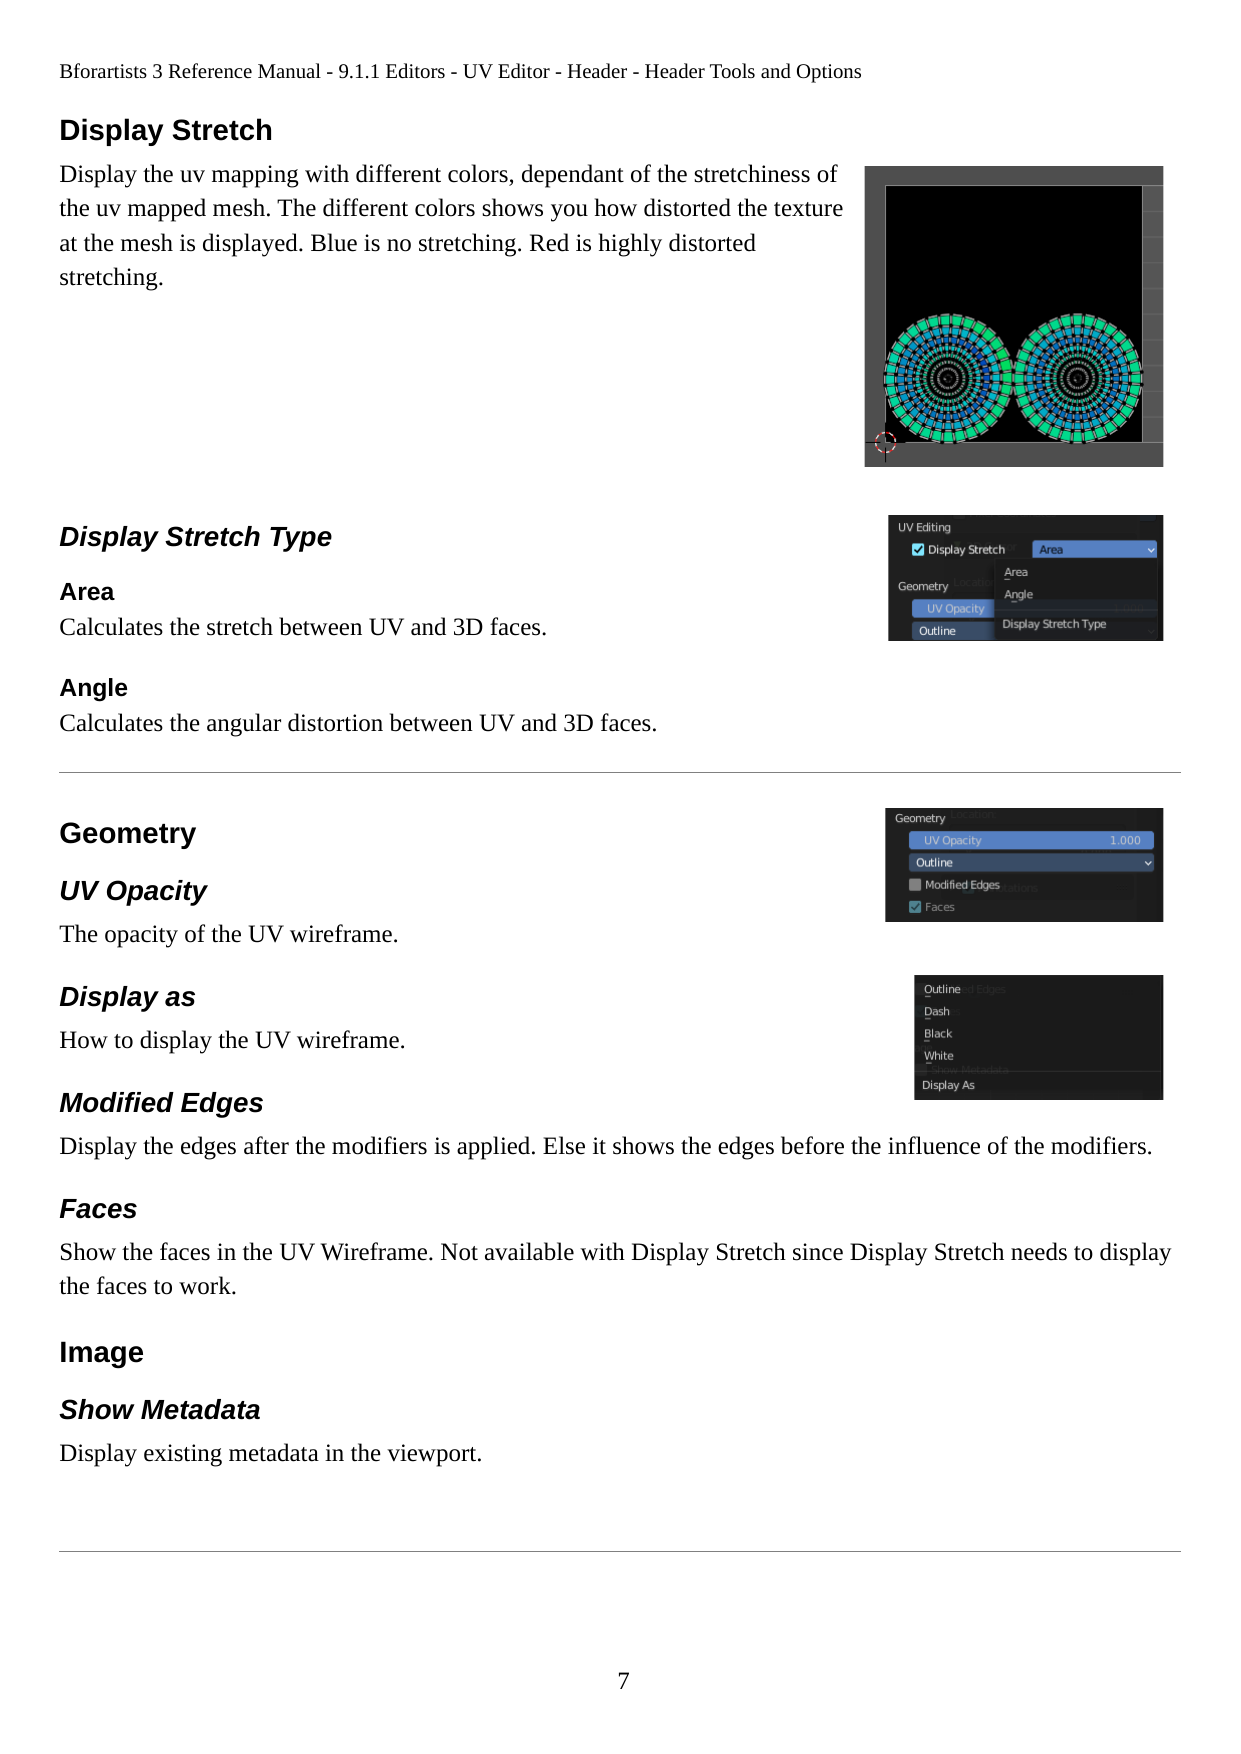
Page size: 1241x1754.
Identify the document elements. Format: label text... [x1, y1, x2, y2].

text Calculates the angular distortion between UV and 3D faces. [59, 708, 1181, 737]
text Calculates the stretch between UV and 3D faces. [59, 612, 888, 641]
subtitle [1164, 520, 1181, 552]
subtitle UV Opacity [59, 875, 885, 907]
subtitle Display Stretch Type [59, 520, 888, 552]
subtitle [1164, 577, 1181, 606]
subtitle Area [59, 577, 888, 606]
subtitle Angle [59, 673, 1181, 702]
subtitle Display Stretch [59, 113, 1181, 146]
subtitle Display as [59, 981, 914, 1012]
subtitle Faces [59, 1192, 1181, 1224]
text Display the edges after the modifiers is applied. Else it shows the edges before the influence of the modifiers. [59, 1131, 1181, 1160]
subtitle [1164, 816, 1181, 850]
picture [885, 808, 1164, 922]
subtitle Show Metadata [59, 1394, 1181, 1426]
subtitle Geometry [59, 816, 885, 850]
picture [888, 515, 1164, 641]
subtitle Image [59, 1335, 1181, 1369]
text Display the uv mapping with different colors, dependant of the stretchiness of the uv mapped mesh. The different colors shows you how distorted the texture at the mesh is displayed. Blue is no stretching. Red is highly distorted stretching. [59, 159, 1181, 291]
text How to display the UV wireframe. [59, 1025, 914, 1054]
subtitle [1164, 875, 1181, 907]
subtitle [1164, 981, 1181, 1012]
text Show the faces in the UV Wireframe. Not available with Display Stretch since Display Stretch needs to display the faces to work. [59, 1237, 1181, 1300]
text Display existing metadata in the viewport. [59, 1438, 1181, 1467]
picture [914, 975, 1164, 1100]
picture [864, 166, 1164, 467]
text The opacity of the UV wireframe. [59, 919, 1181, 948]
subtitle Modified Edges [59, 1087, 1181, 1118]
